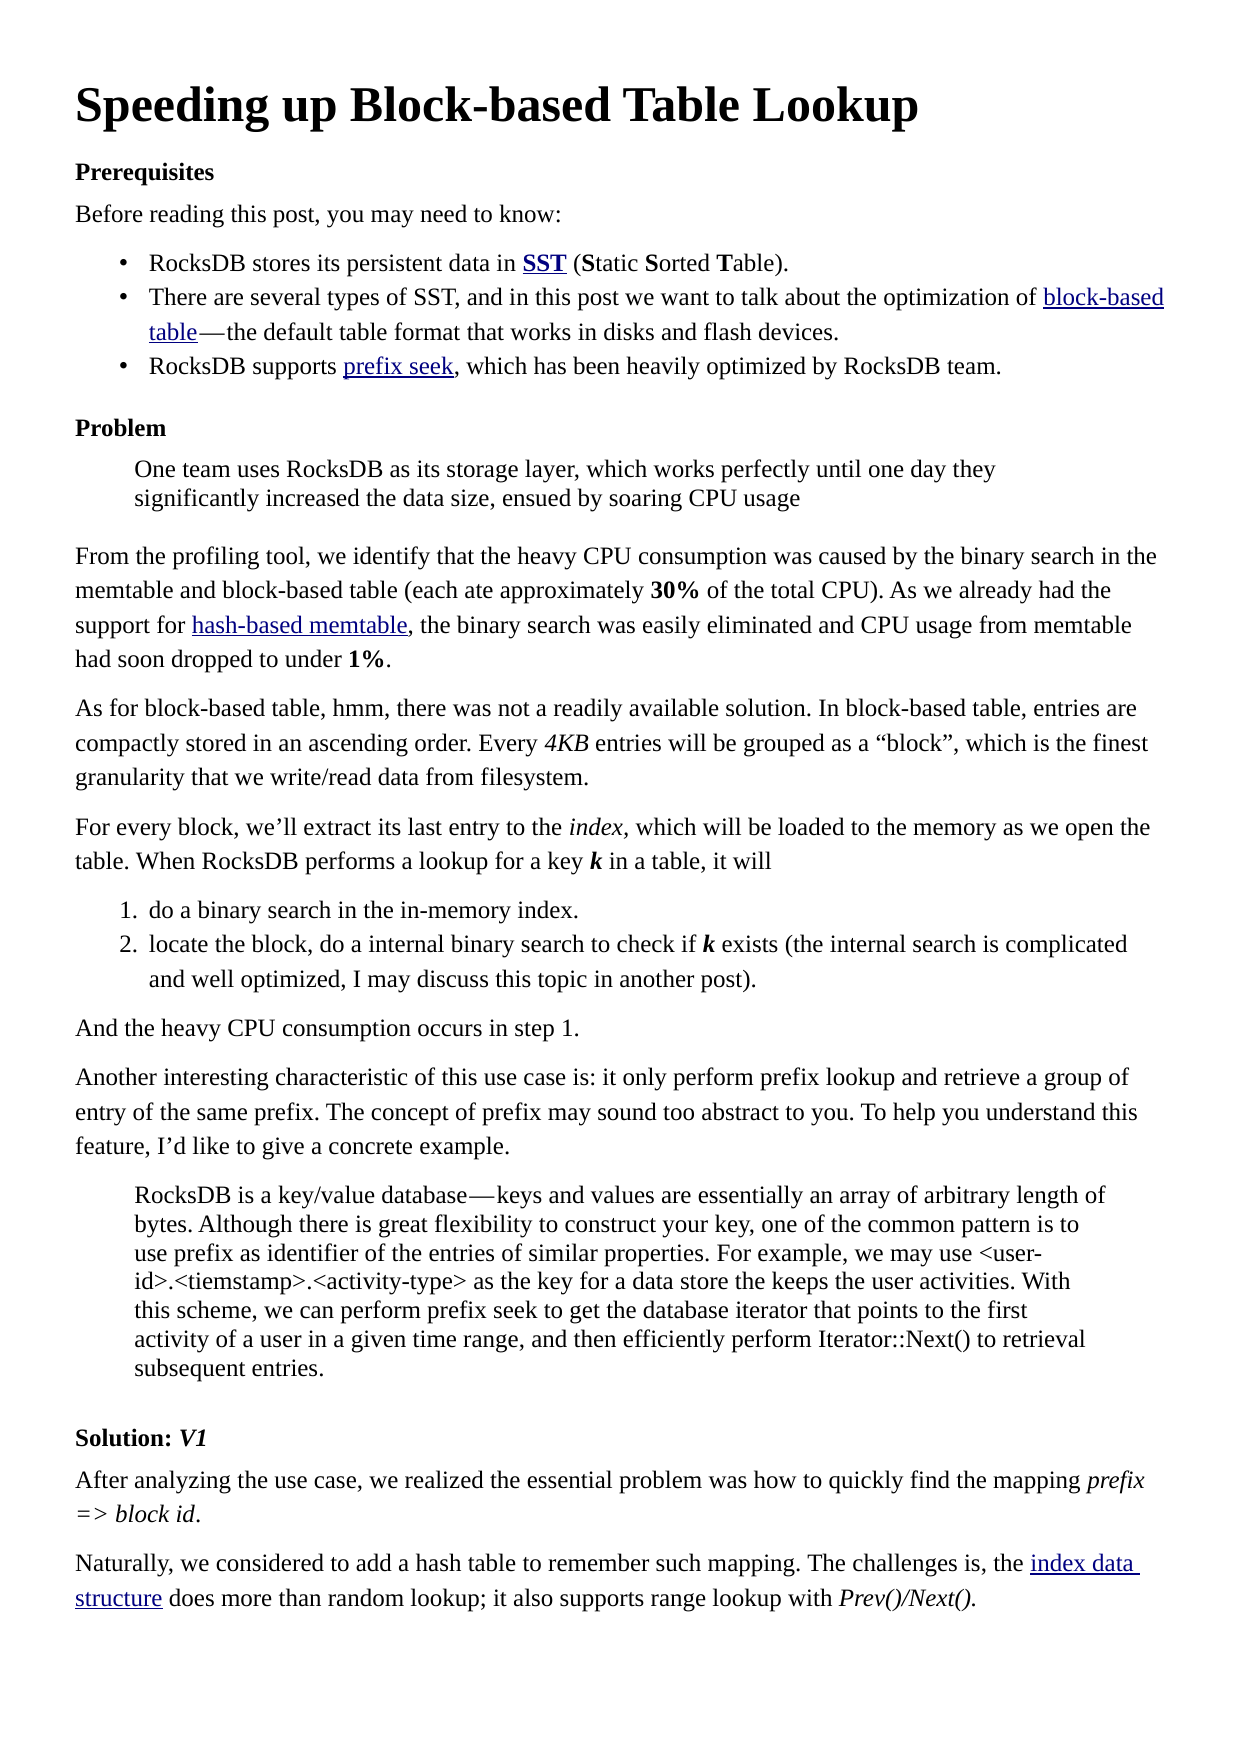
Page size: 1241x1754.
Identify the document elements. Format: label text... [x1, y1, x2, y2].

subtitle Problem [75, 413, 1165, 442]
text After analyzing the use case, we realized the essential problem was how to quickly find the mapping prefix => block id. [75, 1465, 1165, 1528]
subtitle Solution: V1 [75, 1423, 1165, 1452]
text Naturally, we considered to add a hash table to remember such mapping. The challenges is, the index data structure does more than random lookup; it also supports range lookup with Prev()/Next(). [75, 1548, 1165, 1611]
list locate the block, do a internal binary search to check if k exists (the internal search is complicated and well optimized, I may discuss this topic in another post). [119, 929, 1165, 993]
text From the profiling tool, we identify that the heavy CPU consumption was caused by the binary search in the memtable and block-based table (each ate approximately 30% of the total CPU). As we already had the support for hash-based memtable, the binary search was easily eliminated and CPU usage from memtable had soon dropped to under 1%. [75, 541, 1165, 673]
subtitle Speeding up Block-based Table Lookup [75, 75, 1165, 132]
list There are several types of SST, and in this post we want to talk about the optimization of block-based table — the default table format that works in disks and flash devices. [119, 282, 1165, 346]
text RocksDB is a key/value database — keys and values are essentially an array of arbitrary length of bytes. Although there is great flexibility to construct your key, one of the common pattern is to use prefix as identifier of the entries of similar properties. For example, we may use <user-id>.<tiemstamp>.<activity-type> as the key for a data store the keeps the user activities. With this scheme, we can perform prefix seek to get the database iterator that points to the first activity of a user in a given time range, and then efficiently perform Iterator::Next() to retrieval subsequent entries. [134, 1180, 1106, 1381]
subtitle Prerequisites [75, 157, 1165, 186]
text As for block-based table, hmm, there was not a readily available solution. In block-based table, entries are compactly stored in an ascending order. Every 4KB entries will be grouped as a “block”, which is the finest granularity that we write/read data from filesystem. [75, 693, 1165, 791]
list do a binary search in the in-memory index. [119, 895, 1165, 924]
text And the heavy CPU consumption occurs in step 1. [75, 1013, 1165, 1042]
list RocksDB stores its persistent data in SST (Static Sorted Table). [119, 248, 1165, 277]
list RocksDB supports prefix seek, which has been heavily optimized by RocksDB team. [119, 351, 1165, 380]
text For every block, we’ll extract its last entry to the index, which will be loaded to the memory as we open the table. When RocksDB performs a lookup for a key k in a table, it will [75, 812, 1165, 875]
text One team uses RocksDB as its storage layer, which works perfectly until one day they significantly increased the data size, ensued by soaring CPU usage [134, 454, 1106, 512]
text Before reading this post, you may need to know: [75, 199, 1165, 227]
text Another interesting characteristic of this use case is: it only perform prefix lookup and retrieve a group of entry of the same prefix. The concept of prefix may sound too abstract to you. To help you understand this feature, I’d like to give a concrete example. [75, 1062, 1165, 1160]
